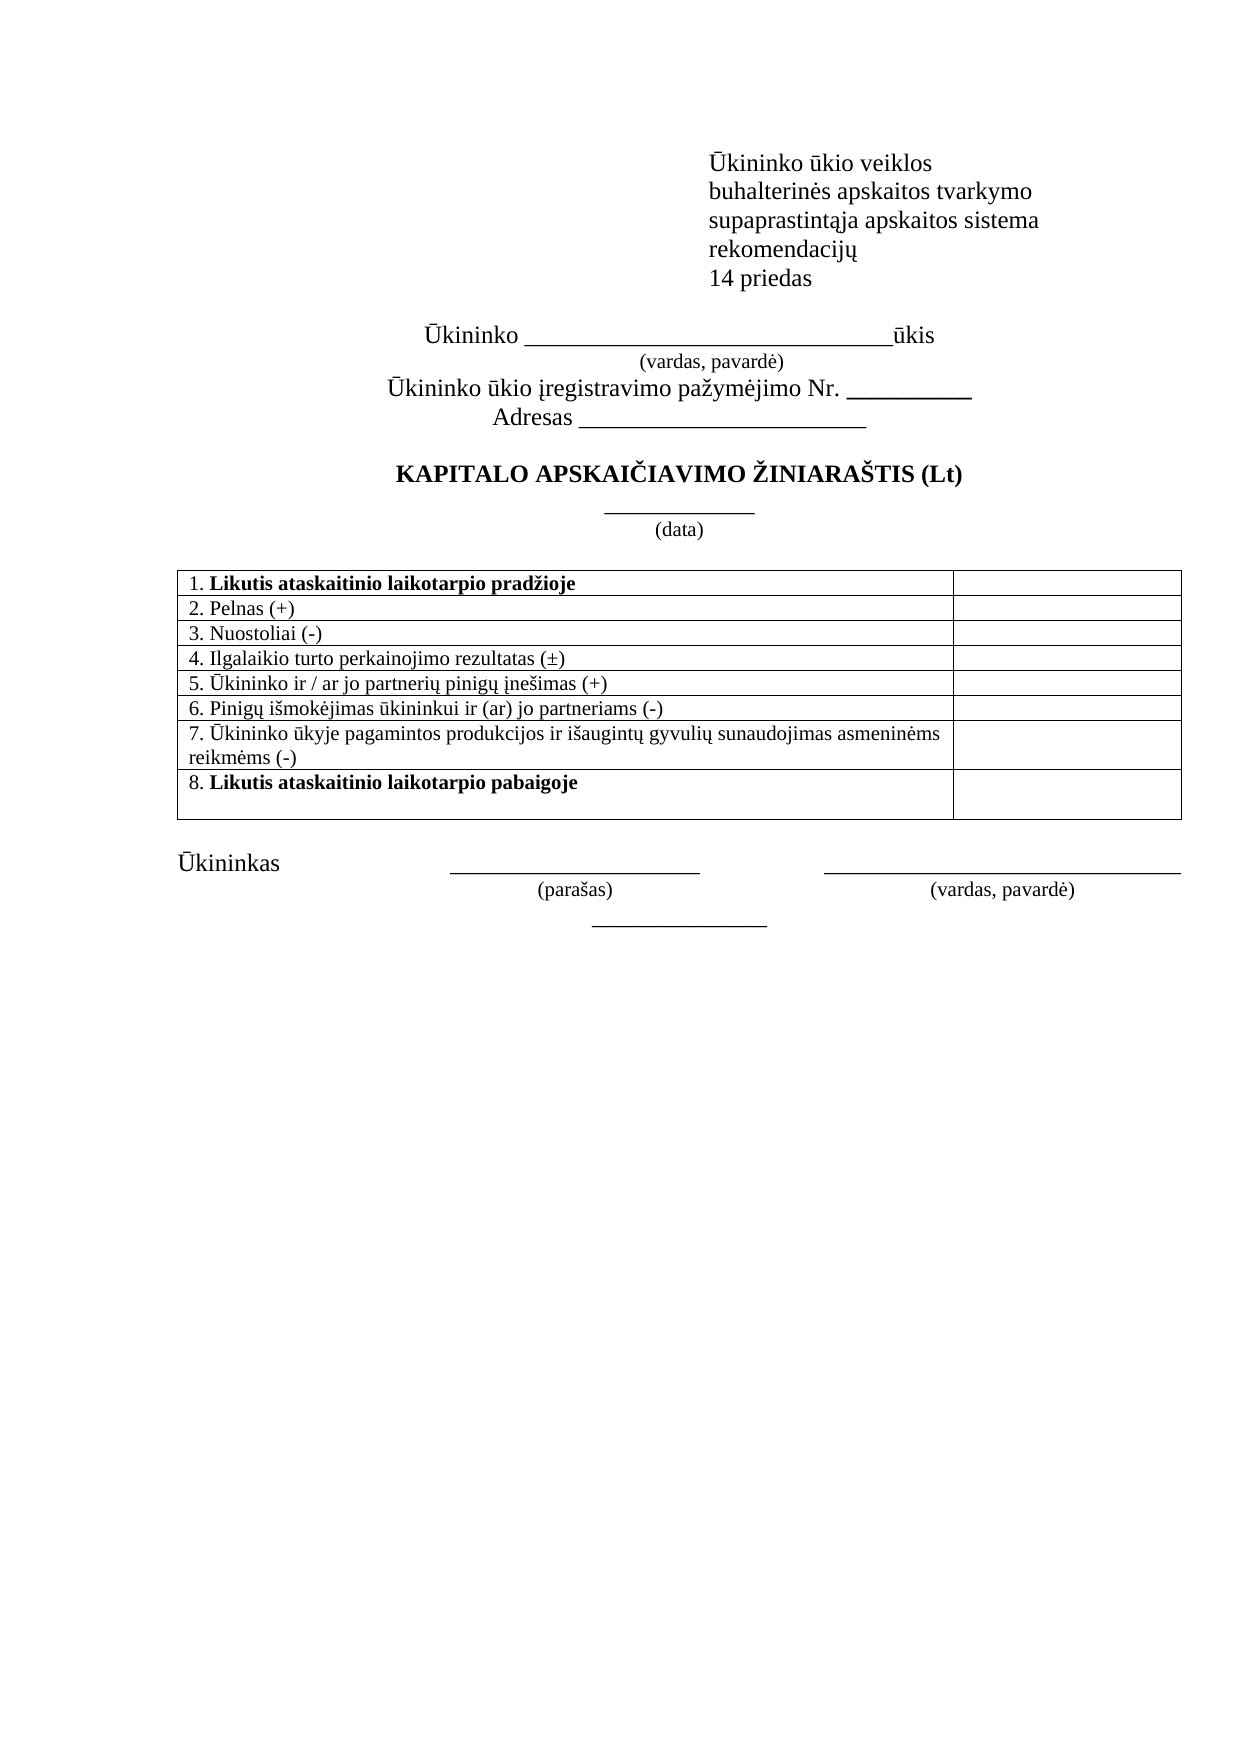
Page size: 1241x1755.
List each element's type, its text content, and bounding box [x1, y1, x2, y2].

text (parašas) (vardas, pavardė) [177, 877, 1181, 901]
table_cell 5. Ūkininko ir / ar jo partnerių pinigų įnešimas (+) [178, 671, 953, 695]
text (vardas, pavardė) [177, 349, 1181, 373]
text Adresas _______________________ [177, 402, 1181, 430]
text ____________ [177, 488, 1181, 517]
text Ūkininkas [177, 848, 1181, 877]
table_cell 8. Likutis ataskaitinio laikotarpio pabaigoje [178, 770, 953, 818]
text rekomendacijų [177, 234, 1181, 263]
text KAPITALO APSKAIČIAVIMO ŽINIARAŠTIS (Lt) [177, 459, 1181, 488]
table_cell [954, 646, 1181, 670]
table_cell 4. Ilgalaikio turto perkainojimo rezultatas (±) [178, 646, 953, 670]
table_header 1. Likutis ataskaitinio laikotarpio pradžioje [178, 571, 953, 594]
text (data) [177, 517, 1181, 541]
table_cell 6. Pinigų išmokėjimas ūkininkui ir (ar) jo partneriams (-) [178, 696, 953, 720]
table_cell [954, 721, 1181, 769]
text 14 priedas [177, 263, 1181, 291]
table_cell [954, 770, 1181, 818]
table_cell 2. Pelnas (+) [178, 596, 953, 620]
table_cell 7. Ūkininko ūkyje pagamintos produkcijos ir išaugintų gyvulių sunaudojimas asmeninėms reikmėms (-) [178, 721, 953, 769]
text Ūkininko ūkio veiklos [709, 148, 1181, 176]
text Ūkininko ūkio įregistravimo pažymėjimo Nr. __________ [177, 373, 1181, 402]
table_cell 3. Nuostoliai (-) [178, 621, 953, 645]
table_header [954, 571, 1181, 594]
text buhalterinės apskaitos tvarkymo [177, 176, 1181, 205]
text supaprastintąja apskaitos sistema [177, 205, 1181, 234]
text ______________ [177, 901, 1181, 930]
table_cell [954, 696, 1181, 720]
table_cell [954, 621, 1181, 645]
table_cell [954, 671, 1181, 695]
text Ūkininko ūkis [177, 320, 1181, 349]
table_cell [954, 596, 1181, 620]
